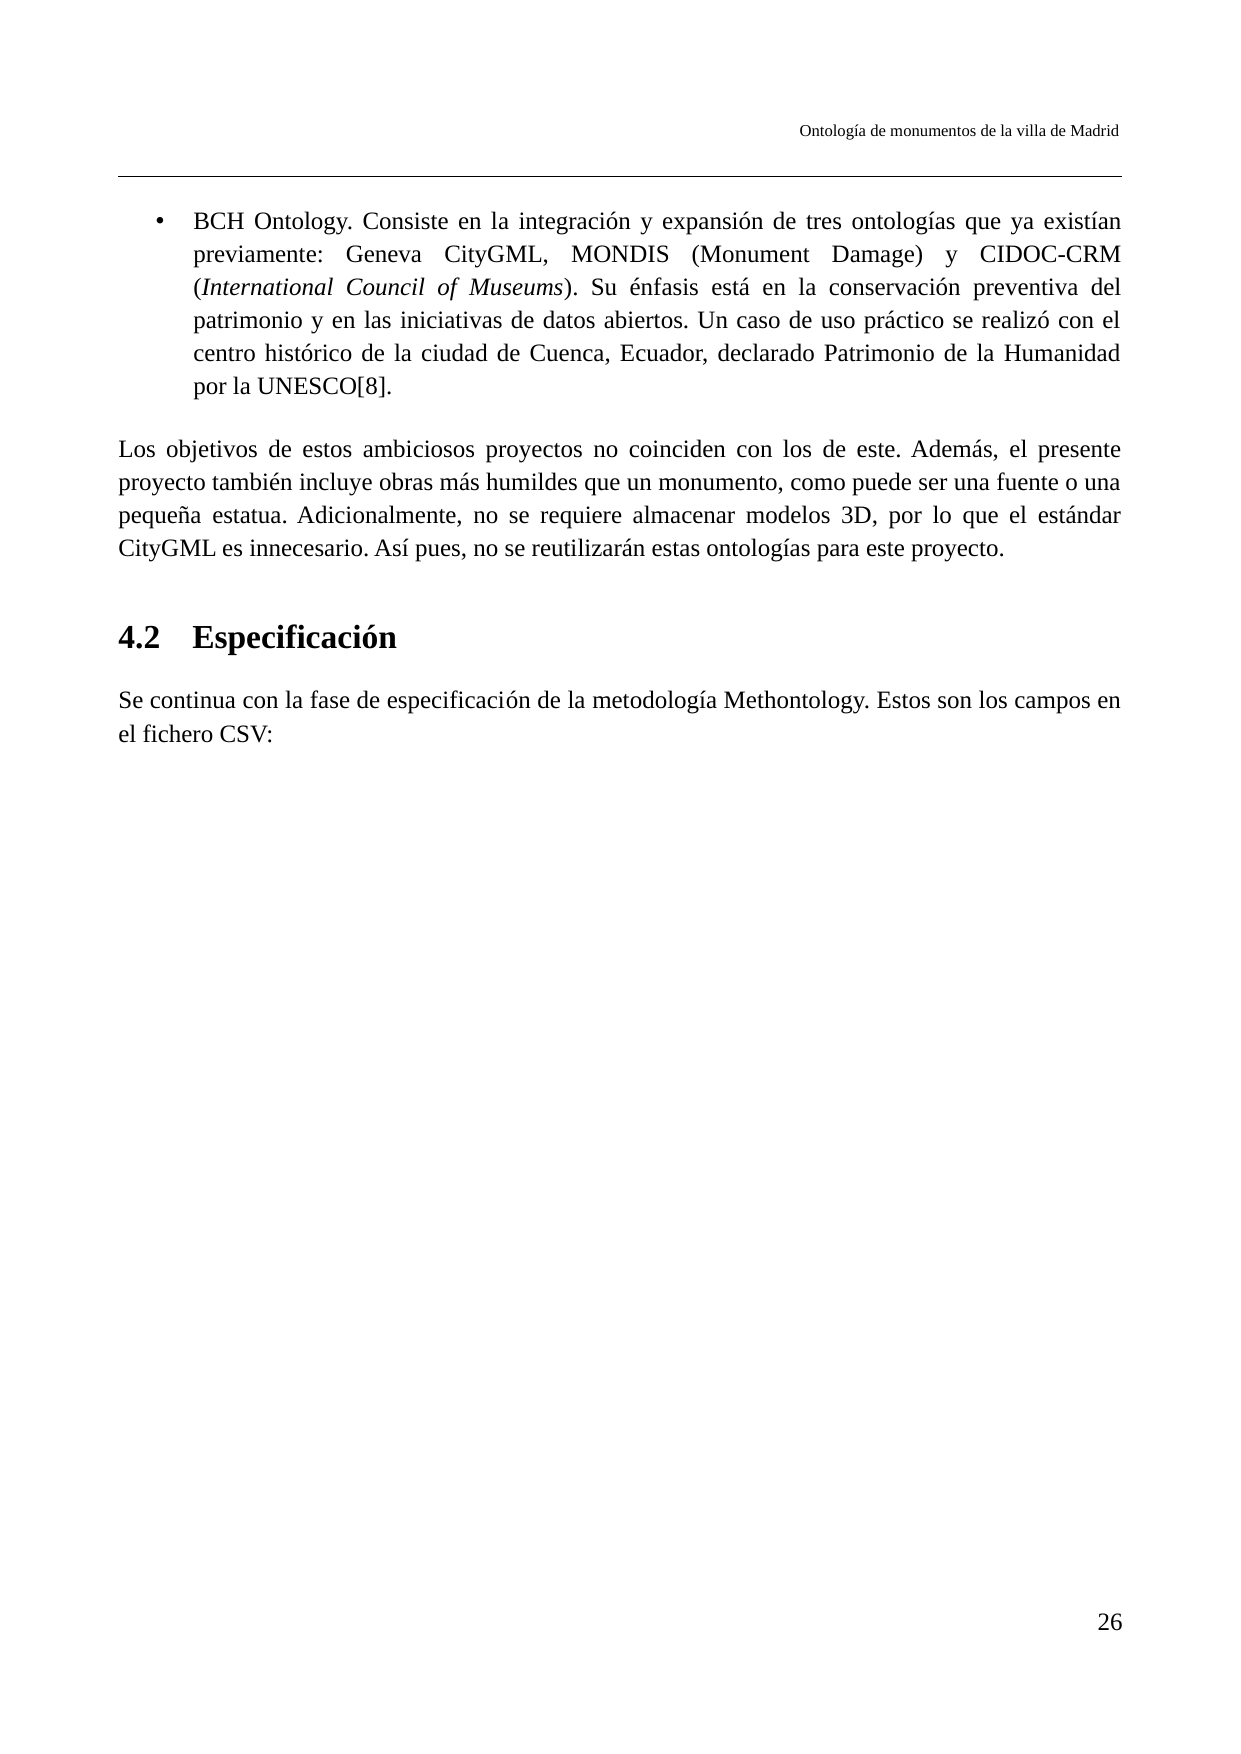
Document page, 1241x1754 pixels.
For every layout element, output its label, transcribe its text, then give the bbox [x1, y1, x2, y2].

text Se continua con la fase de especificación de la metodología Methontology. Estos son los campos en el fichero CSV: [118, 686, 1122, 747]
list BCH Ontology. Consiste en la integración y expansión de tres ontologías que ya existían previamente: Geneva CityGML, MONDIS (Monument Damage) y CIDOC-CRM (International Council of Museums). Su énfasis está en la conservación preventiva del patrimonio y en las iniciativas de datos abiertos. Un caso de uso práctico se realizó con el centro histórico de la ciudad de Cuenca, Ecuador, declarado Patrimonio de la Humanidad por la UNESCO[8]. [156, 206, 1122, 399]
subtitle Especificación [118, 617, 1122, 656]
text Los objetivos de estos ambiciosos proyectos no coinciden con los de este. Además, el presente proyecto también incluye obras más humildes que un monumento, como puede ser una fuente o una pequeña estatua. Adicionalmente, no se requiere almacenar modelos 3D, por lo que el estándar CityGML es innecesario. Así pues, no se reutilizarán estas ontologías para este proyecto. [118, 434, 1122, 562]
